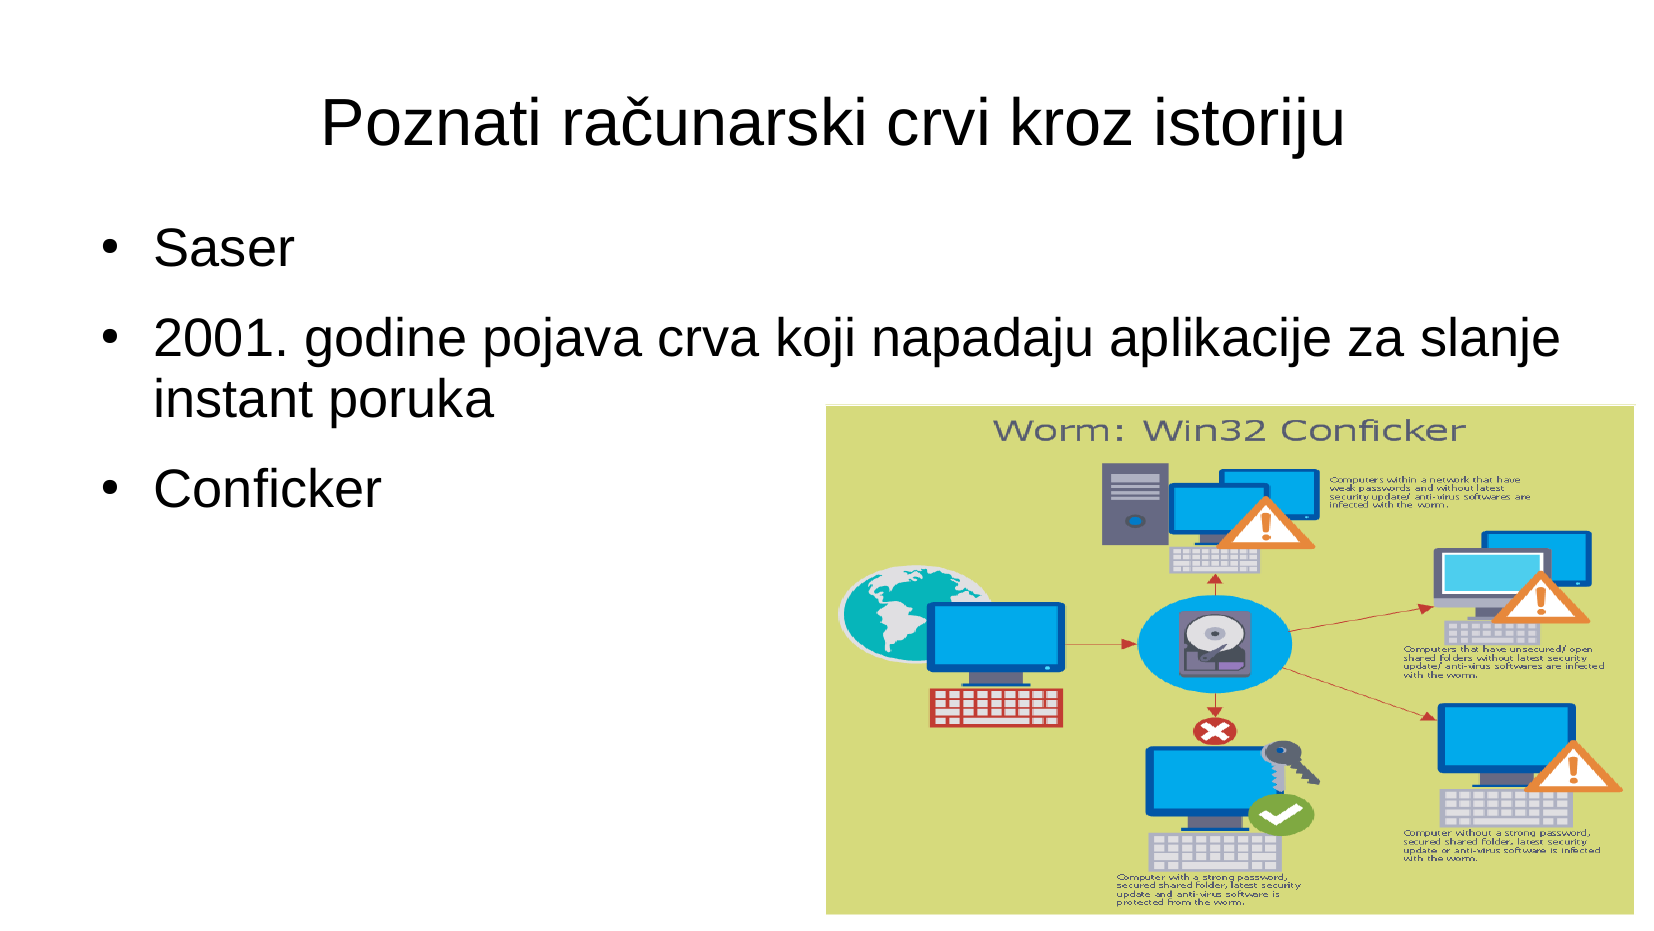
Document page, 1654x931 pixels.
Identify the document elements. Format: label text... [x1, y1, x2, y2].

list Saser 2001. godine pojava crva koji napadaju aplikacije za slanje instant poruka Conficker [82, 217, 1571, 758]
picture [825, 404, 1636, 916]
title Poznati računarski crvi kroz istoriju [90, 45, 1579, 201]
